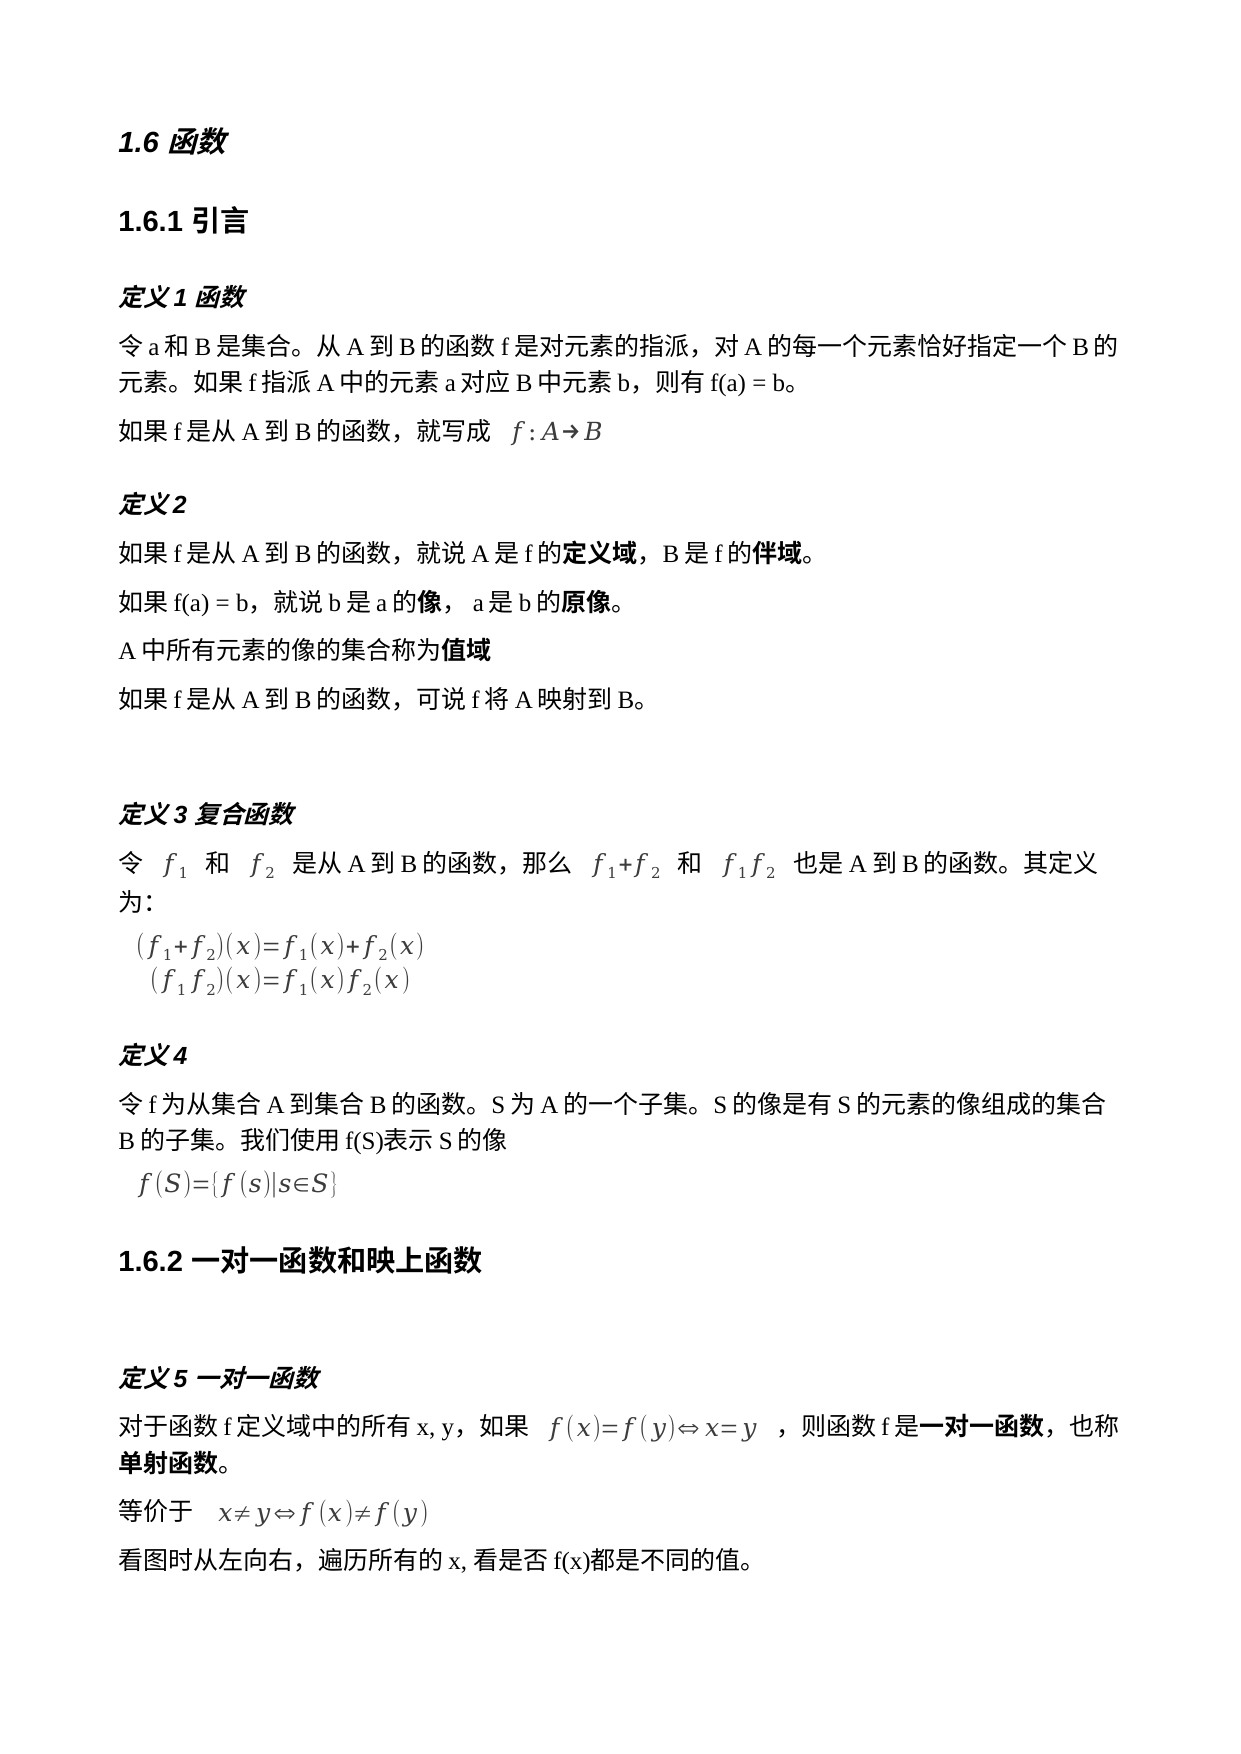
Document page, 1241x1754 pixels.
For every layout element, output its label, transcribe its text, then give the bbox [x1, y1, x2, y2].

text 等价于 [118, 1492, 1122, 1528]
text 令和是从A到B的函数，那么和也是A到B的函数。其定义为： [118, 843, 1122, 918]
text 看图时从左向右，遍历所有的x, 看是否f(x)都是不同的值。 [118, 1541, 1122, 1577]
subtitle 1.6.1 引言 [118, 198, 1122, 240]
text 如果f(a) = b，就说b是a的像， a是b的原像。 [118, 582, 1122, 618]
subtitle 1.6.2 一对一函数和映上函数 [118, 1237, 1122, 1280]
text 对于函数f定义域中的所有x, y，如果，则函数f是一对一函数，也称单射函数。 [118, 1407, 1122, 1479]
subtitle 定义2 [118, 485, 1122, 521]
subtitle 1.6 函数 [118, 118, 1122, 160]
text 如果f是从A到B的函数，就说A是f的定义域，B是f的伴域。 [118, 533, 1122, 569]
text 令a和B是集合。从A到B的函数f是对元素的指派，对A的每一个元素恰好指定一个B的元素。如果f指派A中的元素a对应B中元素b，则有f(a) = b。 [118, 326, 1122, 399]
subtitle 定义 5 一对一函数 [118, 1358, 1122, 1394]
text 令f为从集合A到集合B的函数。S为A的一个子集。S的像是有S的元素的像组成的集合B的子集。我们使用f(S)表示S的像 [118, 1084, 1122, 1157]
subtitle 定义 3 复合函数 [118, 794, 1122, 831]
text 如果f是从A到B的函数，就写成 [118, 411, 1122, 447]
subtitle 定义 1 函数 [118, 278, 1122, 314]
subtitle 定义 4 [118, 1036, 1122, 1072]
text 如果f是从A到B的函数，可说f将A映射到B。 [118, 679, 1122, 716]
text A中所有元素的像的集合称为值域 [118, 631, 1122, 667]
